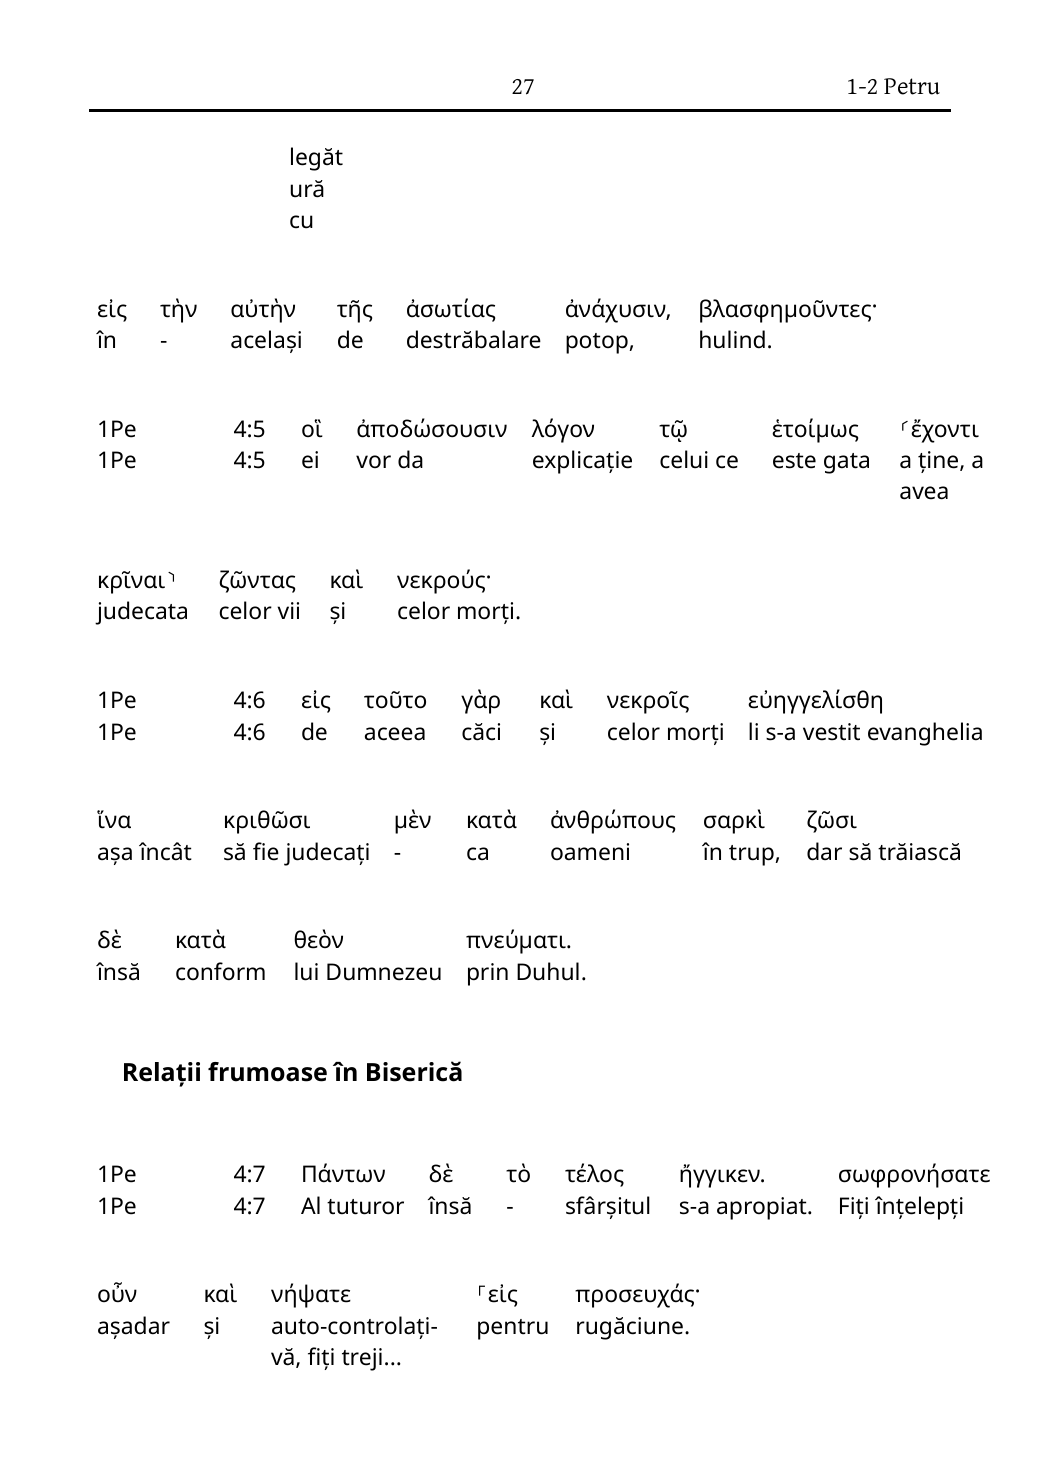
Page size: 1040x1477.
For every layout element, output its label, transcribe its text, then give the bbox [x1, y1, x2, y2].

table_cell celor vii [214, 595, 325, 627]
table_cell βλασφημοῦντες· [694, 293, 889, 324]
table_cell de [333, 324, 401, 355]
table_header [560, 261, 694, 293]
table_cell κατὰ [171, 924, 289, 956]
table_cell λόγον [528, 413, 655, 444]
table_header [393, 533, 539, 564]
table_cell 4:6 [229, 684, 297, 715]
table_cell σαρκὶ [699, 804, 802, 836]
table_header [93, 381, 229, 413]
table_cell celor morți. [393, 595, 539, 627]
table_cell li s-a vestit evanghelia [744, 715, 994, 747]
table_cell πνεύματι. [462, 924, 604, 956]
table_cell și [325, 595, 393, 627]
table_cell ἀνάχυσιν, [560, 293, 694, 324]
table_cell 1Pe [93, 413, 229, 444]
table_cell 4:6 [229, 715, 297, 747]
table_header [93, 773, 219, 804]
table_header [462, 893, 604, 924]
table_cell τὸ [502, 1158, 561, 1189]
table_cell ἑτοίμως [768, 413, 895, 444]
table_header [390, 773, 462, 804]
table_header [535, 653, 602, 684]
table_header [93, 1127, 229, 1158]
table_header [229, 1127, 297, 1158]
table_header [895, 381, 1006, 413]
table_cell pentru [472, 1310, 571, 1372]
table_header [93, 261, 156, 293]
table_cell 1Pe [93, 684, 229, 715]
table_cell este gata [768, 444, 895, 506]
table_cell - [156, 324, 226, 355]
table_header [93, 1247, 199, 1278]
table_cell s-a apropiat. [675, 1190, 833, 1221]
table_header [744, 653, 994, 684]
table_cell sfârșitul [561, 1190, 674, 1221]
table_cell τῆς [333, 293, 401, 324]
table_cell lui Dumnezeu [289, 956, 462, 987]
table_header [457, 653, 535, 684]
table_cell aceea [360, 715, 457, 747]
table_cell μὲν [390, 804, 462, 836]
table_cell ca [462, 836, 546, 867]
table_cell 4:5 [229, 444, 297, 506]
table_header [655, 381, 767, 413]
table_header [214, 533, 325, 564]
subtitle Relații frumoase în Biserică [92, 1054, 948, 1088]
table_cell οὖν [93, 1279, 199, 1310]
table_cell potop, [560, 324, 694, 355]
table_cell ἀποδώσουσιν [352, 413, 527, 444]
table_cell [357, 141, 438, 235]
table_cell așadar [93, 1310, 199, 1372]
table_cell ἀνθρώπους [546, 804, 698, 836]
table_cell τῷ [655, 413, 767, 444]
table_cell [210, 141, 285, 235]
table_header [171, 893, 289, 924]
table_header [571, 1247, 724, 1278]
table_cell dar să trăiască [802, 836, 985, 867]
table_cell ⸂ἔχοντι [895, 413, 1006, 444]
table_header [502, 1127, 561, 1158]
table_cell δὲ [424, 1158, 502, 1189]
table_cell conform [171, 956, 289, 987]
table_cell κριθῶσι [219, 804, 389, 836]
table_header [297, 653, 359, 684]
table_cell în [93, 324, 156, 355]
table_cell θεὸν [289, 924, 462, 956]
table_cell σωφρονήσατε [834, 1158, 1009, 1189]
table_header [93, 653, 229, 684]
table_cell 4:5 [229, 413, 297, 444]
table_cell căci [457, 715, 535, 747]
table_cell ⸀εἰς [472, 1279, 571, 1310]
table_header [229, 653, 297, 684]
table_cell εἰς [93, 293, 156, 324]
table_header [93, 533, 214, 564]
table_cell așa încât [93, 836, 219, 867]
table_header [297, 1127, 424, 1158]
table_cell εὐηγγελίσθη [744, 684, 994, 715]
table_cell hulind. [694, 324, 889, 355]
table_cell celor morți [603, 715, 743, 747]
table_cell a ține, a avea [895, 444, 1006, 506]
table_header [675, 1127, 833, 1158]
table_cell τὴν [156, 293, 226, 324]
table_cell 1Pe [93, 715, 229, 747]
table_cell de [297, 715, 359, 747]
table_cell τέλος [561, 1158, 674, 1189]
table_header [802, 773, 985, 804]
table_cell καὶ [535, 684, 602, 715]
table_cell auto-controlați-vă, fiți treji... [267, 1310, 472, 1372]
table_cell celui ce [655, 444, 767, 506]
table_cell Πάντων [297, 1158, 424, 1189]
table_header [219, 773, 389, 804]
table_cell καὶ [325, 564, 393, 595]
table_cell destrăbalare [401, 324, 560, 355]
table_cell în trup, [699, 836, 802, 867]
table_cell același [226, 324, 332, 355]
table_cell ἀσωτίας [401, 293, 560, 324]
table_cell Fiți înțelepți [834, 1190, 1009, 1221]
table_cell ἤγγικεν. [675, 1158, 833, 1189]
table_header [462, 773, 546, 804]
table_cell [940, 141, 1031, 235]
table_cell ἵνα [93, 804, 219, 836]
table_header [229, 381, 297, 413]
table_cell însă [93, 956, 171, 987]
table_cell ζῶντας [214, 564, 325, 595]
table_cell explicație [528, 444, 655, 506]
table_header [472, 1247, 571, 1278]
table_header [360, 653, 457, 684]
table_cell προσευχάς· [571, 1279, 724, 1310]
table_cell κατὰ [462, 804, 546, 836]
table_header [424, 1127, 502, 1158]
table_cell νεκροῖς [603, 684, 743, 715]
table_cell εἰς [297, 684, 359, 715]
table_cell τοῦτο [360, 684, 457, 715]
table_header [289, 893, 462, 924]
table_header [401, 261, 560, 293]
table_header [156, 261, 226, 293]
table_cell δὲ [93, 924, 171, 956]
table_header [603, 653, 743, 684]
table_header [528, 381, 655, 413]
table_cell vor da [352, 444, 527, 506]
table_header [267, 1247, 472, 1278]
table_header [93, 893, 171, 924]
table_header [226, 261, 332, 293]
table_cell [673, 141, 764, 235]
table_header [333, 261, 401, 293]
table_cell - [390, 836, 462, 867]
table_cell și [535, 715, 602, 747]
table_cell Al tuturor [297, 1190, 424, 1221]
table_cell 1Pe [93, 444, 229, 506]
table_cell κρῖναι⸃ [93, 564, 214, 595]
table_cell νεκρούς· [393, 564, 539, 595]
table_header [561, 1127, 674, 1158]
table_cell judecata [93, 595, 214, 627]
table_header [834, 1127, 1009, 1158]
table_header [699, 773, 802, 804]
table_cell νήψατε [267, 1279, 472, 1310]
table_cell αὐτὴν [226, 293, 332, 324]
table_cell ζῶσι [802, 804, 985, 836]
table_header [199, 1247, 267, 1278]
table_cell - [502, 1190, 561, 1221]
table_header [325, 533, 393, 564]
table_cell legătură cu [285, 141, 357, 235]
table_cell [765, 141, 940, 235]
table_cell oameni [546, 836, 698, 867]
table_cell ei [297, 444, 352, 506]
table_header [694, 261, 889, 293]
table_cell οἳ [297, 413, 352, 444]
table_cell rugăciune. [571, 1310, 724, 1372]
table_cell să fie judecați [219, 836, 389, 867]
table_cell καὶ [199, 1279, 267, 1310]
table_header [297, 381, 352, 413]
table_header [546, 773, 698, 804]
table_cell și [199, 1310, 267, 1372]
table_cell prin Duhul. [462, 956, 604, 987]
table_cell însă [424, 1190, 502, 1221]
table_header [352, 381, 527, 413]
table_cell 4:7 [229, 1158, 297, 1189]
table_cell [93, 141, 210, 235]
table_cell 4:7 [229, 1190, 297, 1221]
table_cell [438, 141, 673, 235]
table_header [768, 381, 895, 413]
table_cell 1Pe [93, 1190, 229, 1221]
table_cell γὰρ [457, 684, 535, 715]
table_cell 1Pe [93, 1158, 229, 1189]
